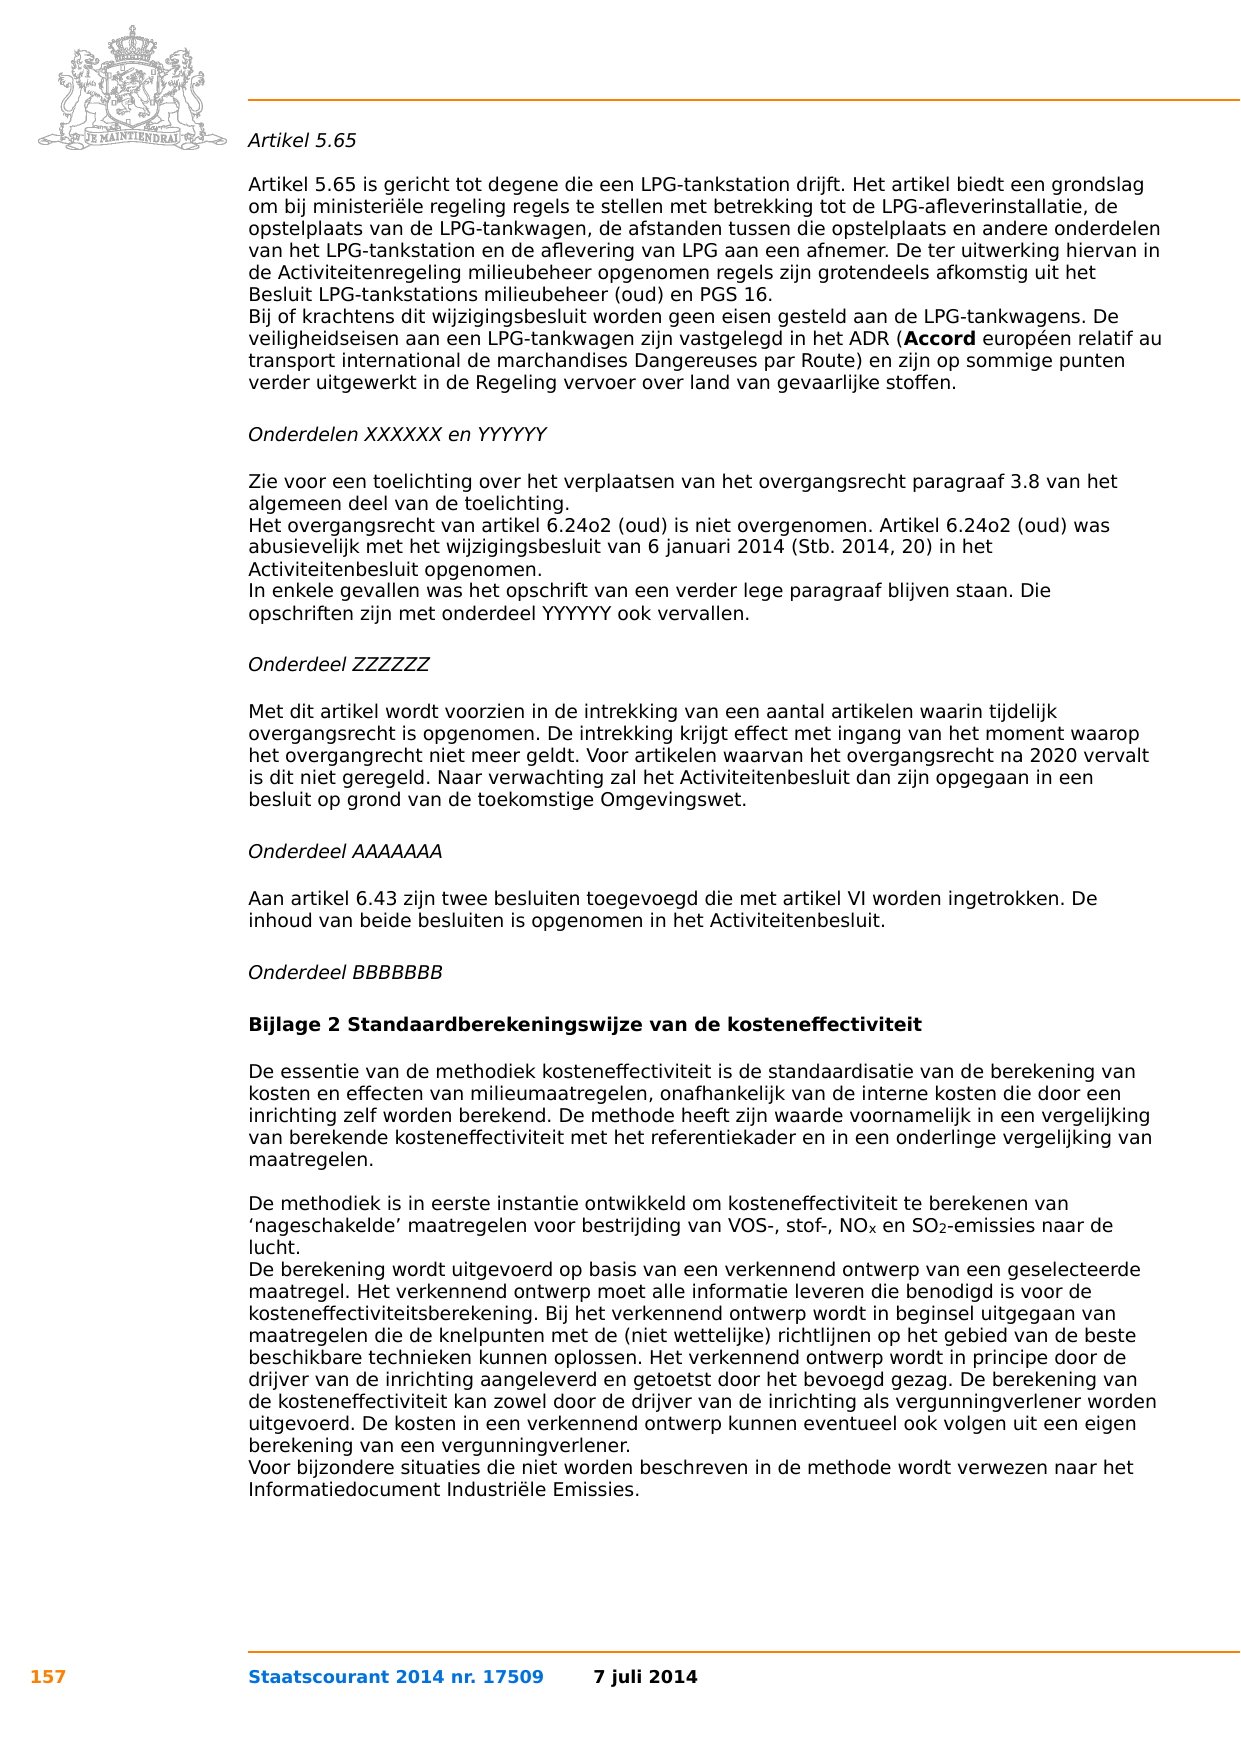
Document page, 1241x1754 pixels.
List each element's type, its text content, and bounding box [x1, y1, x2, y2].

subtitle Artikel 5.65 [248, 130, 1163, 152]
text De berekening wordt uitgevoerd op basis van een verkennend ontwerp van een geselecteerde maatregel. Het verkennend ontwerp moet alle informatie leveren die benodigd is voor de kosteneffectiviteitsberekening. Bij het verkennend ontwerp wordt in beginsel uitgegaan van maatregelen die de knelpunten met de (niet wettelijke) richtlijnen op het gebied van de beste beschikbare technieken kunnen oplossen. Het verkennend ontwerp wordt in principe door de drijver van de inrichting aangeleverd en getoetst door het bevoegd gezag. De berekening van de kosteneffectiviteit kan zowel door de drijver van de inrichting als vergunningverlener worden uitgevoerd. De kosten in een verkennend ontwerp kunnen eventueel ook volgen uit een eigen berekening van een vergunningverlener. [248, 1259, 1163, 1457]
subtitle Onderdeel BBBBBBB [248, 962, 1163, 984]
text Het overgangsrecht van artikel 6.24o2 (oud) is niet overgenomen. Artikel 6.24o2 (oud) was abusievelijk met het wijzigingsbesluit van 6 januari 2014 (Stb. 2014, 20) in het Activiteitenbesluit opgenomen. [248, 514, 1163, 580]
text De methodiek is in eerste instantie ontwikkeld om kosteneffectiviteit te berekenen van ‘nageschakelde’ maatregelen voor bestrijding van VOS-, stof-, NOx en SO2-emissies naar de lucht. [248, 1193, 1163, 1259]
picture [38, 25, 227, 150]
text Aan artikel 6.43 zijn twee besluiten toegevoegd die met artikel VI worden ingetrokken. De inhoud van beide besluiten is opgenomen in het Activiteitenbesluit. [248, 888, 1163, 932]
text De essentie van de methodiek kosteneffectiviteit is de standaardisatie van de berekening van kosten en effecten van milieumaatregelen, onafhankelijk van de interne kosten die door een inrichting zelf worden berekend. De methode heeft zijn waarde voornamelijk in een vergelijking van berekende kosteneffectiviteit met het referentiekader en in een onderlinge vergelijking van maatregelen. [248, 1061, 1163, 1171]
subtitle Bijlage 2 Standaardberekeningswijze van de kosteneffectiviteit [248, 1014, 1163, 1036]
text Artikel 5.65 is gericht tot degene die een LPG-tankstation drijft. Het artikel biedt een grondslag om bij ministeriële regeling regels te stellen met betrekking tot de LPG-afleverinstallatie, de opstelplaats van de LPG-tankwagen, de afstanden tussen die opstelplaats en andere onderdelen van het LPG-tankstation en de aflevering van LPG aan een afnemer. De ter uitwerking hiervan in de Activiteitenregeling milieubeheer opgenomen regels zijn grotendeels afkomstig uit het Besluit LPG-tankstations milieubeheer (oud) en PGS 16. [248, 174, 1163, 306]
text Zie voor een toelichting over het verplaatsen van het overgangsrecht paragraaf 3.8 van het algemeen deel van de toelichting. [248, 471, 1163, 514]
subtitle Onderdelen XXXXXX en YYYYYY [248, 423, 1163, 446]
subtitle Onderdeel ZZZZZZ [248, 654, 1163, 676]
text In enkele gevallen was het opschrift van een verder lege paragraaf blijven staan. Die opschriften zijn met onderdeel YYYYYY ook vervallen. [248, 580, 1163, 624]
subtitle Onderdeel AAAAAAA [248, 841, 1163, 863]
text Bij of krachtens dit wijzigingsbesluit worden geen eisen gesteld aan de LPG-tankwagens. De veiligheidseisen aan een LPG-tankwagen zijn vastgelegd in het ADR (Accord européen relatif au transport international de marchandises Dangereuses par Route) en zijn op sommige punten verder uitgewerkt in de Regeling vervoer over land van gevaarlijke stoffen. [248, 306, 1163, 393]
text Met dit artikel wordt voorzien in de intrekking van een aantal artikelen waarin tijdelijk overgangsrecht is opgenomen. De intrekking krijgt effect met ingang van het moment waarop het overgangrecht niet meer geldt. Voor artikelen waarvan het overgangsrecht na 2020 vervalt is dit niet geregeld. Naar verwachting zal het Activiteitenbesluit dan zijn opgegaan in een besluit op grond van de toekomstige Omgevingswet. [248, 701, 1163, 811]
text Voor bijzondere situaties die niet worden beschreven in de methode wordt verwezen naar het Informatiedocument Industriële Emissies. [248, 1457, 1163, 1501]
